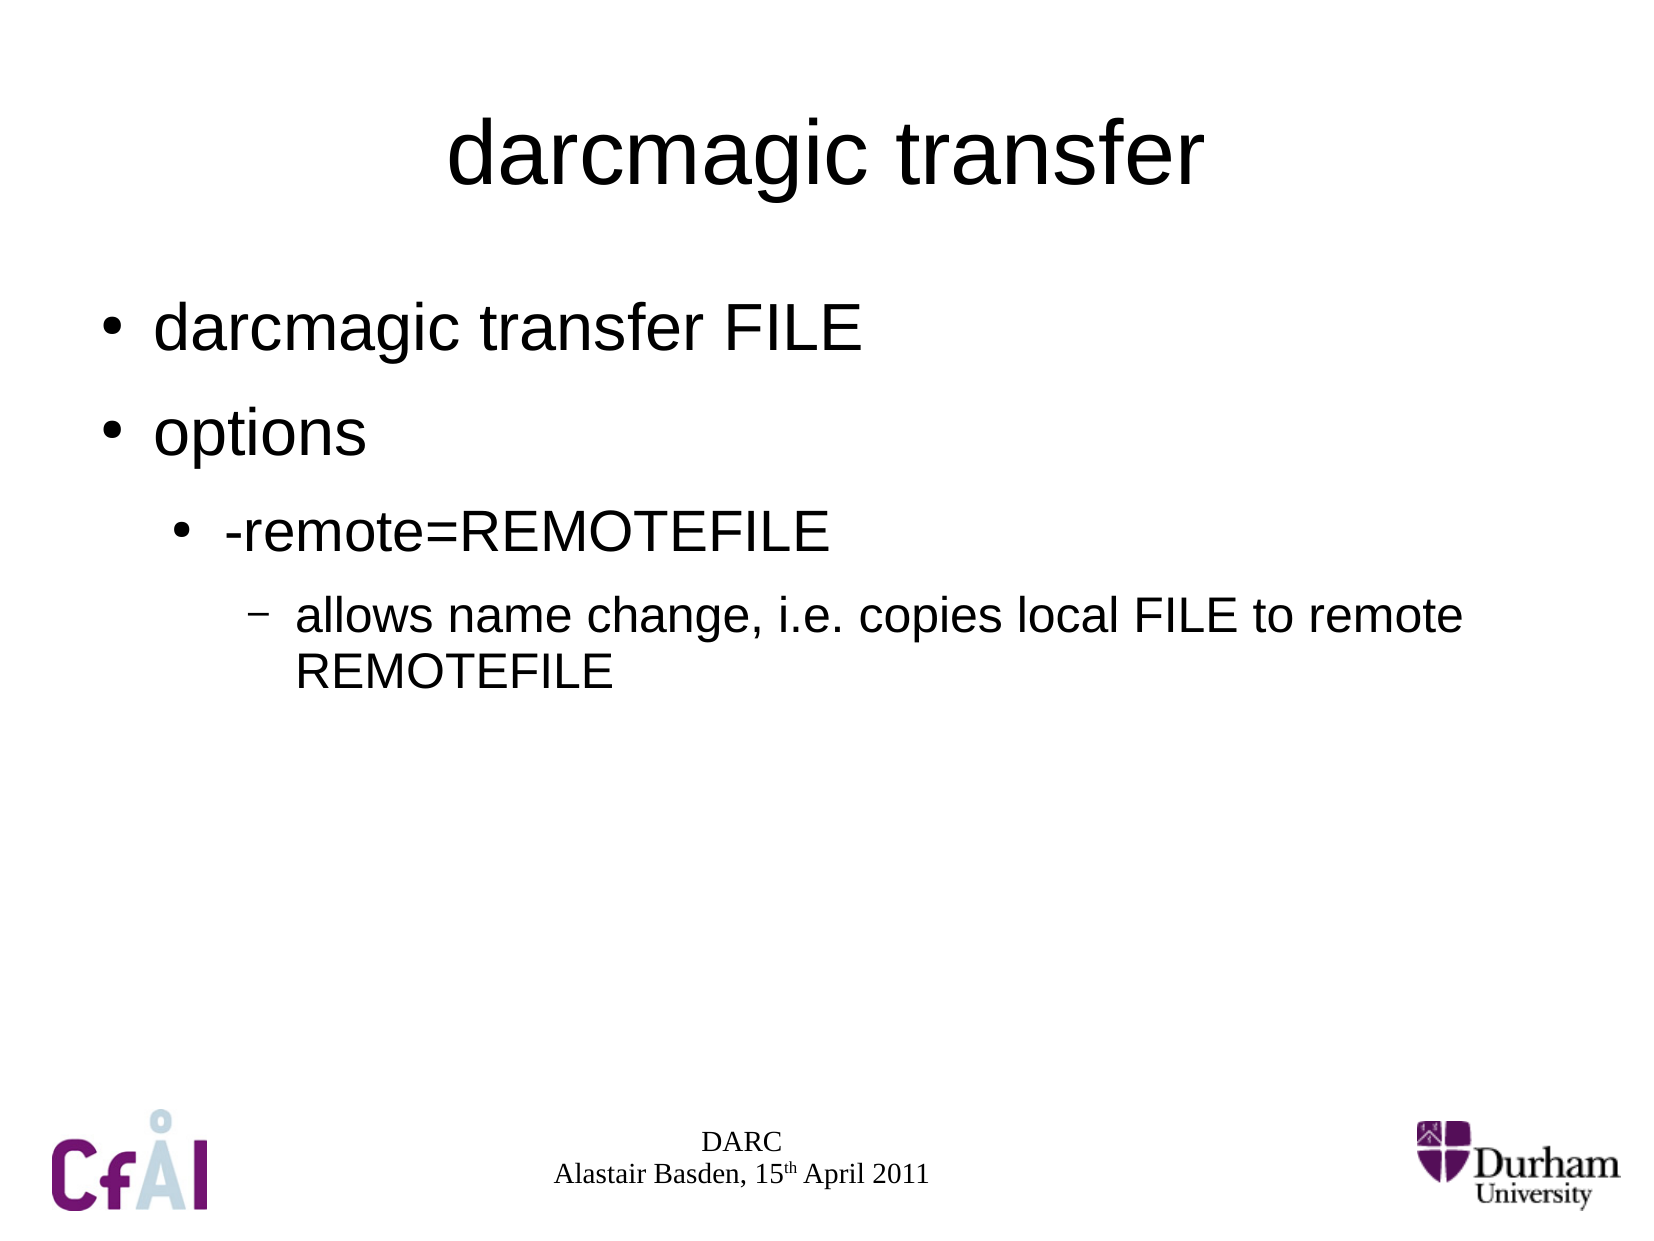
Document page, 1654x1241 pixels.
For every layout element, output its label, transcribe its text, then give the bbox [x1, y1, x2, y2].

title darcmagic transfer [82, 56, 1571, 250]
list darcmagic transfer FILE options -remote=REMOTEFILE allows name change, i.e. copies local FILE to remote REMOTEFILE [82, 290, 1571, 1109]
picture [1417, 1121, 1621, 1211]
picture [52, 1109, 207, 1211]
